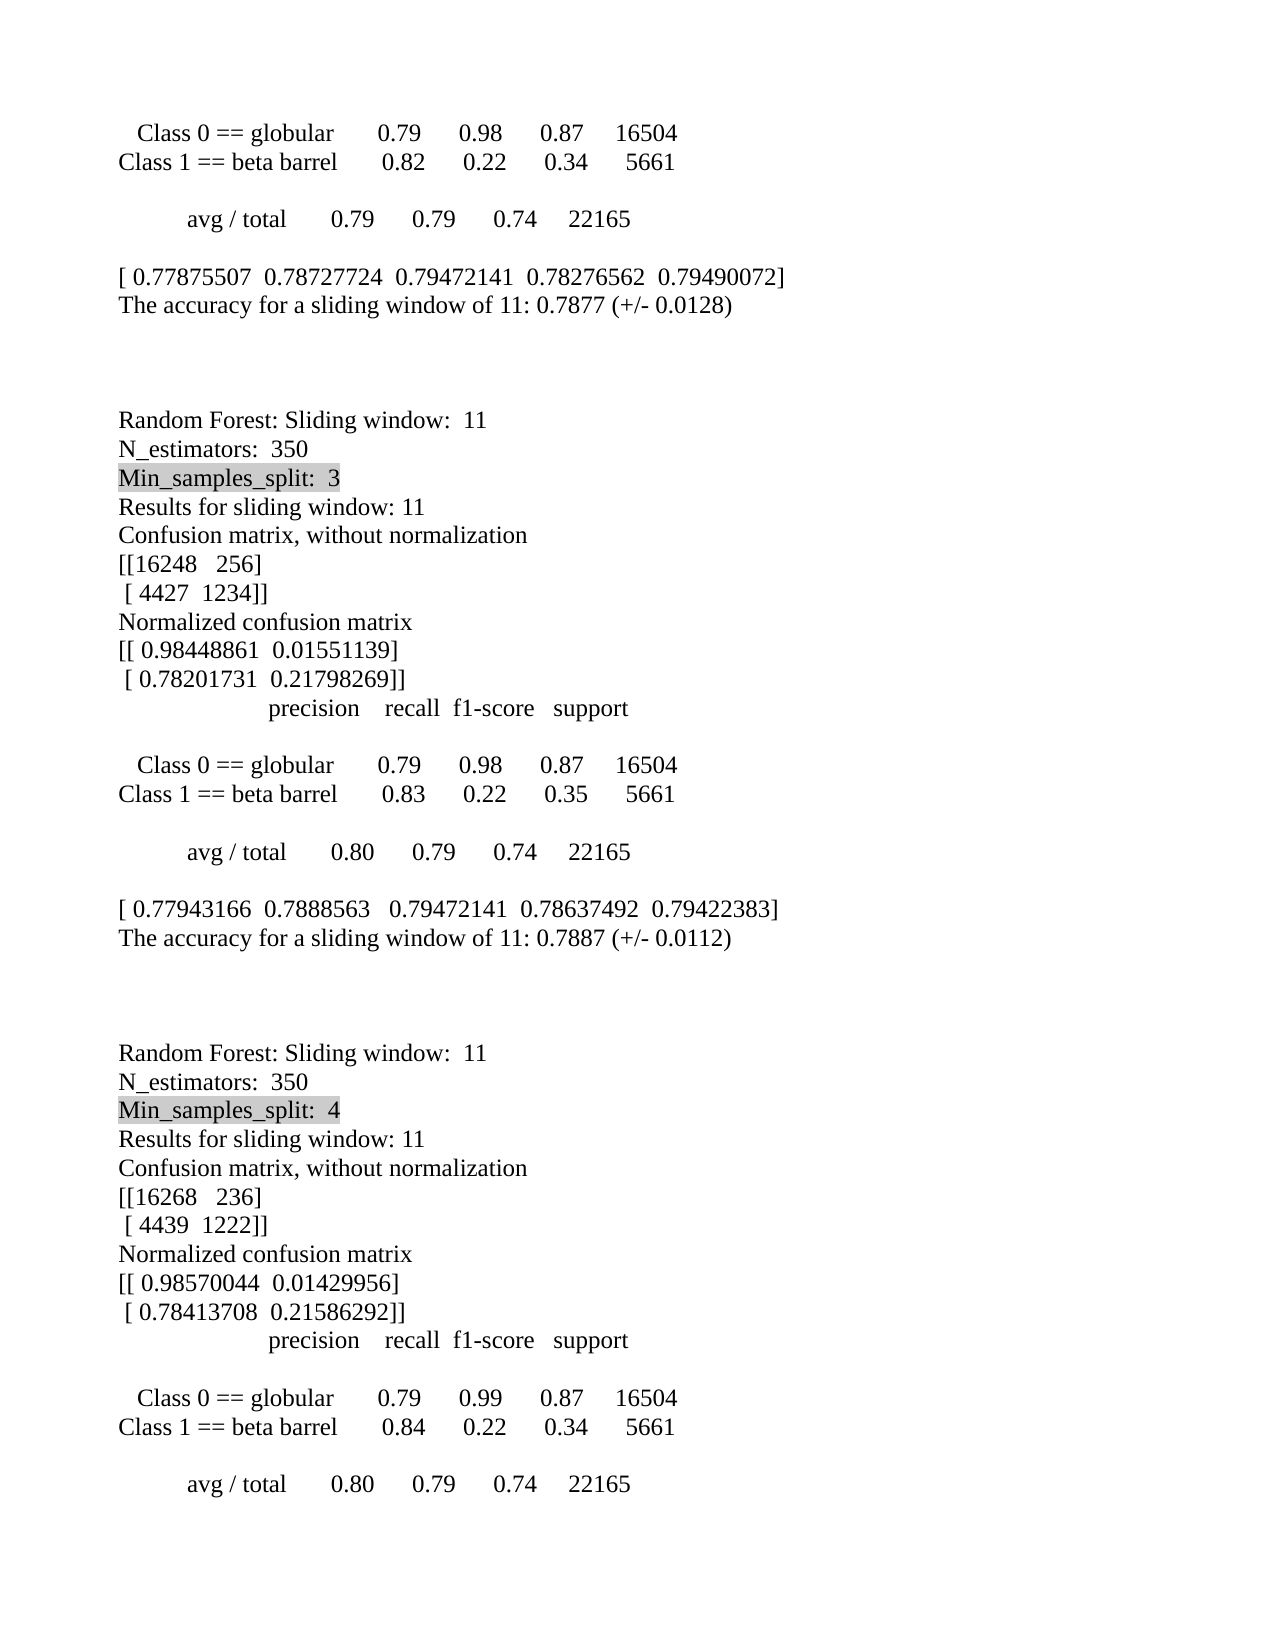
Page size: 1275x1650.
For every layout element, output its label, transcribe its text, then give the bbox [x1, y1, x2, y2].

text Random Forest: Sliding window: 11 [118, 1038, 1157, 1067]
text [ 4439 1222]] [118, 1211, 1157, 1239]
text [ 0.77943166 0.7888563 0.79472141 0.78637492 0.79422383] [118, 894, 1157, 923]
text precision recall f1-score support [118, 1326, 1157, 1354]
text Class 1 == beta barrel 0.82 0.22 0.34 5661 [118, 147, 1157, 176]
text [[16268 236] [118, 1182, 1157, 1211]
text Confusion matrix, without normalization [118, 521, 1157, 549]
text Class 0 == globular 0.79 0.99 0.87 16504 [118, 1383, 1157, 1412]
text Normalized confusion matrix [118, 607, 1157, 636]
text [[ 0.98570044 0.01429956] [118, 1268, 1157, 1297]
text Results for sliding window: 11 [118, 492, 1157, 521]
text avg / total 0.80 0.79 0.74 22165 [118, 1469, 1157, 1498]
text Normalized confusion matrix [118, 1239, 1157, 1268]
text Confusion matrix, without normalization [118, 1153, 1157, 1182]
text [[ 0.98448861 0.01551139] [118, 636, 1157, 664]
text Class 1 == beta barrel 0.84 0.22 0.34 5661 [118, 1412, 1157, 1441]
text precision recall f1-score support [118, 693, 1157, 722]
text N_estimators: 350 [118, 1067, 1157, 1096]
text Class 1 == beta barrel 0.83 0.22 0.35 5661 [118, 779, 1157, 808]
text avg / total 0.80 0.79 0.74 22165 [118, 837, 1157, 866]
text Results for sliding window: 11 [118, 1124, 1157, 1153]
text Min_samples_split: 4 [118, 1096, 1157, 1124]
text [ 0.77875507 0.78727724 0.79472141 0.78276562 0.79490072] [118, 262, 1157, 291]
text Min_samples_split: 3 [118, 463, 1157, 492]
text [ 4427 1234]] [118, 578, 1157, 607]
text The accuracy for a sliding window of 11: 0.7877 (+/- 0.0128) [118, 291, 1157, 319]
text [ 0.78201731 0.21798269]] [118, 664, 1157, 693]
text Random Forest: Sliding window: 11 [118, 406, 1157, 434]
text Class 0 == globular 0.79 0.98 0.87 16504 [118, 118, 1157, 147]
text [[16248 256] [118, 549, 1157, 578]
text avg / total 0.79 0.79 0.74 22165 [118, 204, 1157, 233]
text [ 0.78413708 0.21586292]] [118, 1297, 1157, 1326]
text The accuracy for a sliding window of 11: 0.7887 (+/- 0.0112) [118, 923, 1157, 952]
text Class 0 == globular 0.79 0.98 0.87 16504 [118, 751, 1157, 779]
text N_estimators: 350 [118, 434, 1157, 463]
